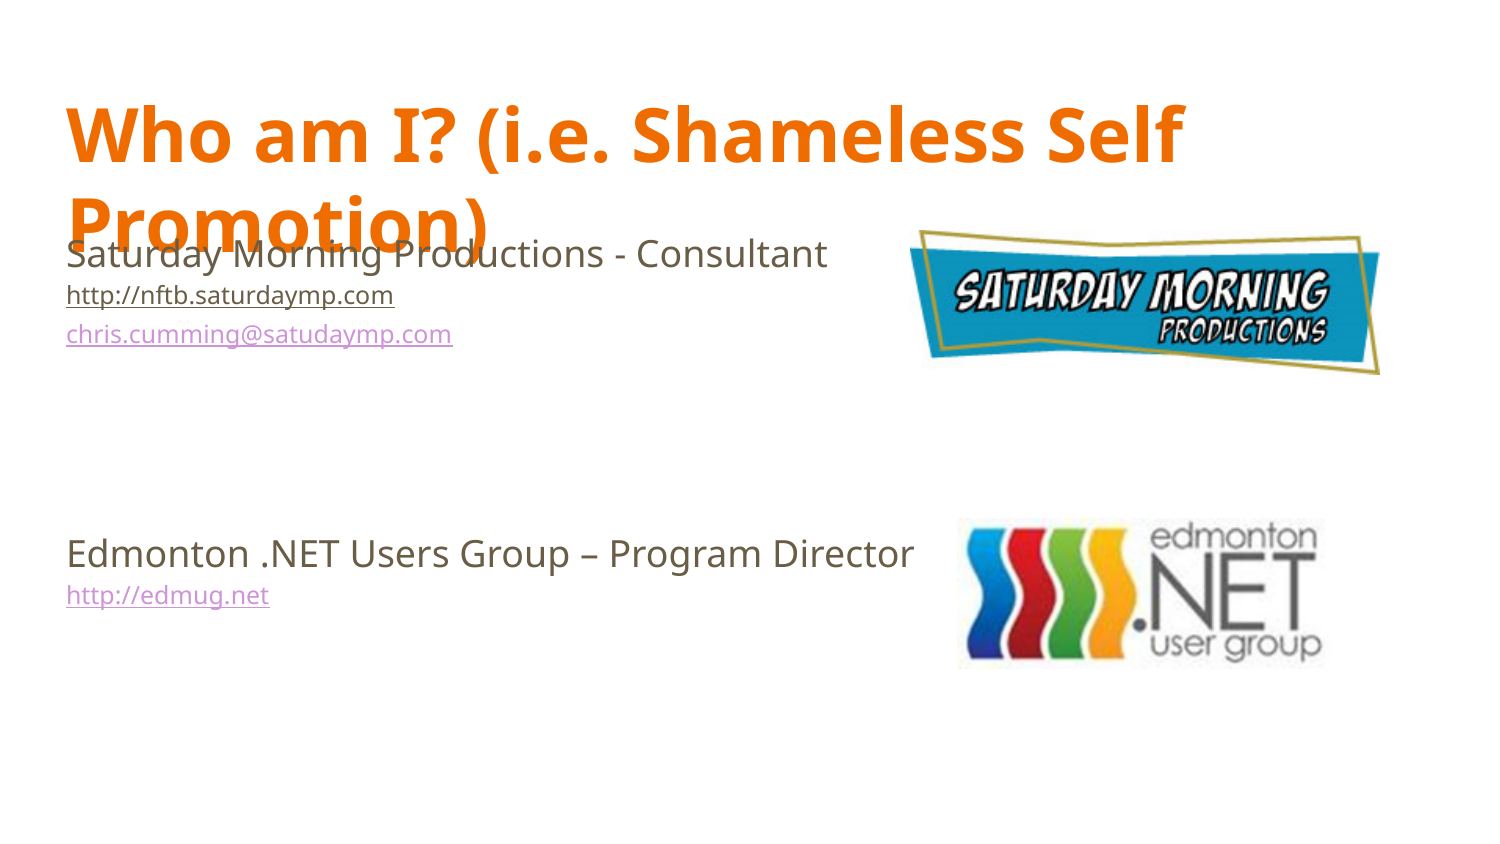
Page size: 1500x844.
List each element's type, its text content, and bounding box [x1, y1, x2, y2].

list Saturday Morning Productions - Consultant http://nftb.saturdaymp.com chris.cumming@satudaymp.com Edmonton .NET Users Group – Program Director http://edmug.net [51, 207, 1449, 750]
picture [957, 518, 1333, 669]
picture [910, 230, 1380, 375]
title Who am I? (i.e. Shameless Self Promotion) [51, 72, 1449, 189]
